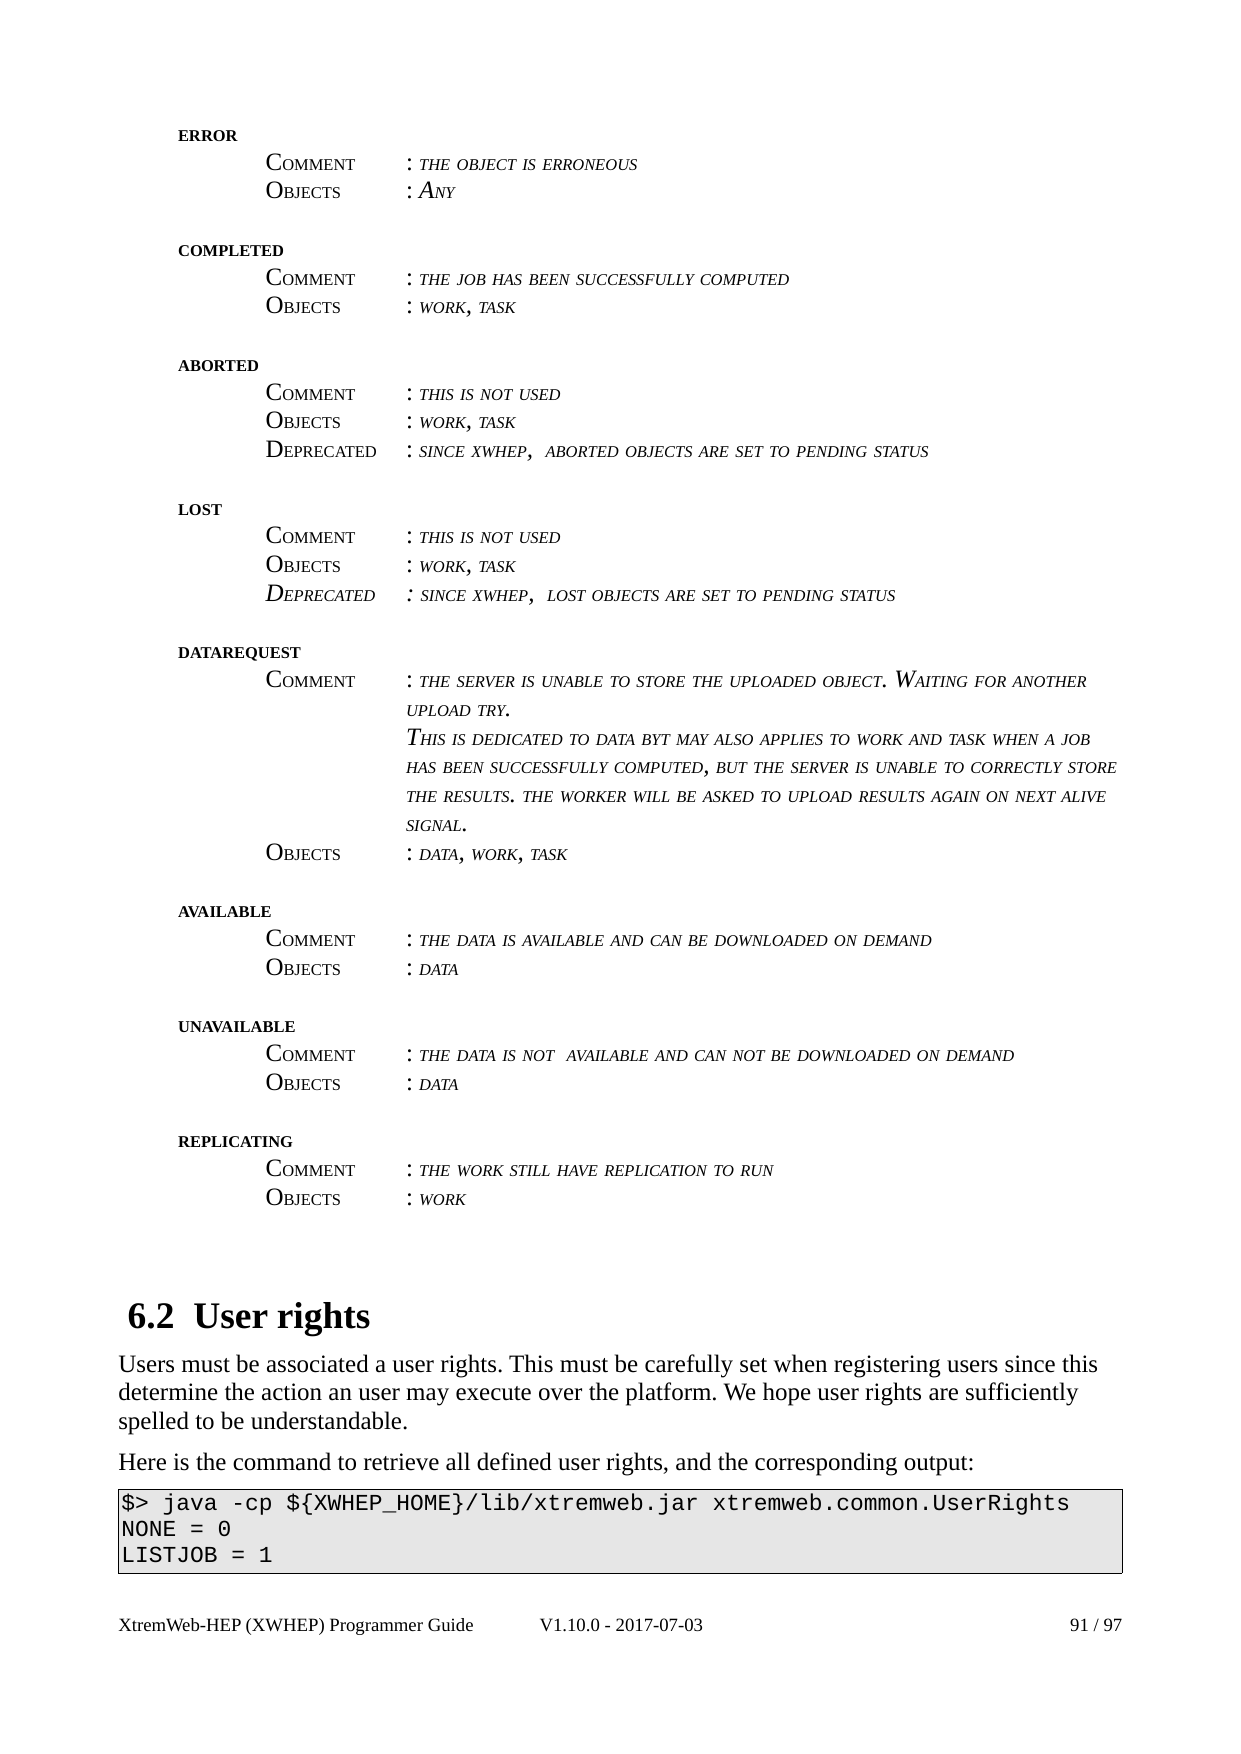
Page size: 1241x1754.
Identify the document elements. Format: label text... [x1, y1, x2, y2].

text Comment : the data is available and can be downloaded on demand [265, 923, 1122, 952]
text Deprecated : since xwhep, aborted objects are set to pending status [265, 434, 1122, 463]
text Objects : data, work, task [265, 837, 1122, 866]
text Comment : this is not used [265, 377, 1122, 406]
text replicating [178, 1124, 1122, 1153]
text $> java -cp ${XWHEP_HOME}/lib/xtremweb.jar xtremweb.common.UserRights [119, 1490, 1122, 1515]
text unavailable [178, 1009, 1122, 1038]
text Objects : work, task [265, 549, 1122, 578]
text lost [178, 492, 1122, 521]
text aborted [178, 348, 1122, 377]
subtitle User rights [118, 1293, 1122, 1336]
text Objects : data [265, 1067, 1122, 1096]
text Objects : work [265, 1182, 1122, 1211]
text NONE = 0 [119, 1515, 1122, 1541]
text completed [178, 233, 1122, 262]
text Comment : the object is erroneous [265, 147, 1122, 176]
text LISTJOB = 1 [119, 1541, 1122, 1573]
text datarequest [178, 636, 1122, 664]
text error [178, 118, 1122, 147]
text Deprecated : since xwhep, lost objects are set to pending status [265, 578, 1122, 607]
text Users must be associated a user rights. This must be carefully set when registering users since this determine the action an user may execute over the platform. We hope user rights are sufficiently spelled to be understandable. [118, 1349, 1122, 1435]
text Comment : the job has been successfully computed [265, 262, 1122, 291]
text Here is the command to retrieve all defined user rights, and the corresponding output: [118, 1447, 1122, 1476]
text Comment : the data is not available and can not be downloaded on demand [265, 1038, 1122, 1067]
text Objects : work, task [265, 406, 1122, 434]
text Comment : the server is unable to store the uploaded object. Waiting for another upload try. This is dedicated to data byt may also applies to work and task when a job has been successfully computed, but the server is unable to correctly store the results. the worker will be asked to upload results again on next alive signal. [265, 664, 1122, 837]
text Objects : Any [265, 176, 1122, 204]
text Comment : the work still have replication to run [265, 1153, 1122, 1182]
text available [178, 894, 1122, 923]
text Objects : work, task [265, 291, 1122, 319]
text Comment : this is not used [265, 521, 1122, 549]
text Objects : data [265, 952, 1122, 981]
